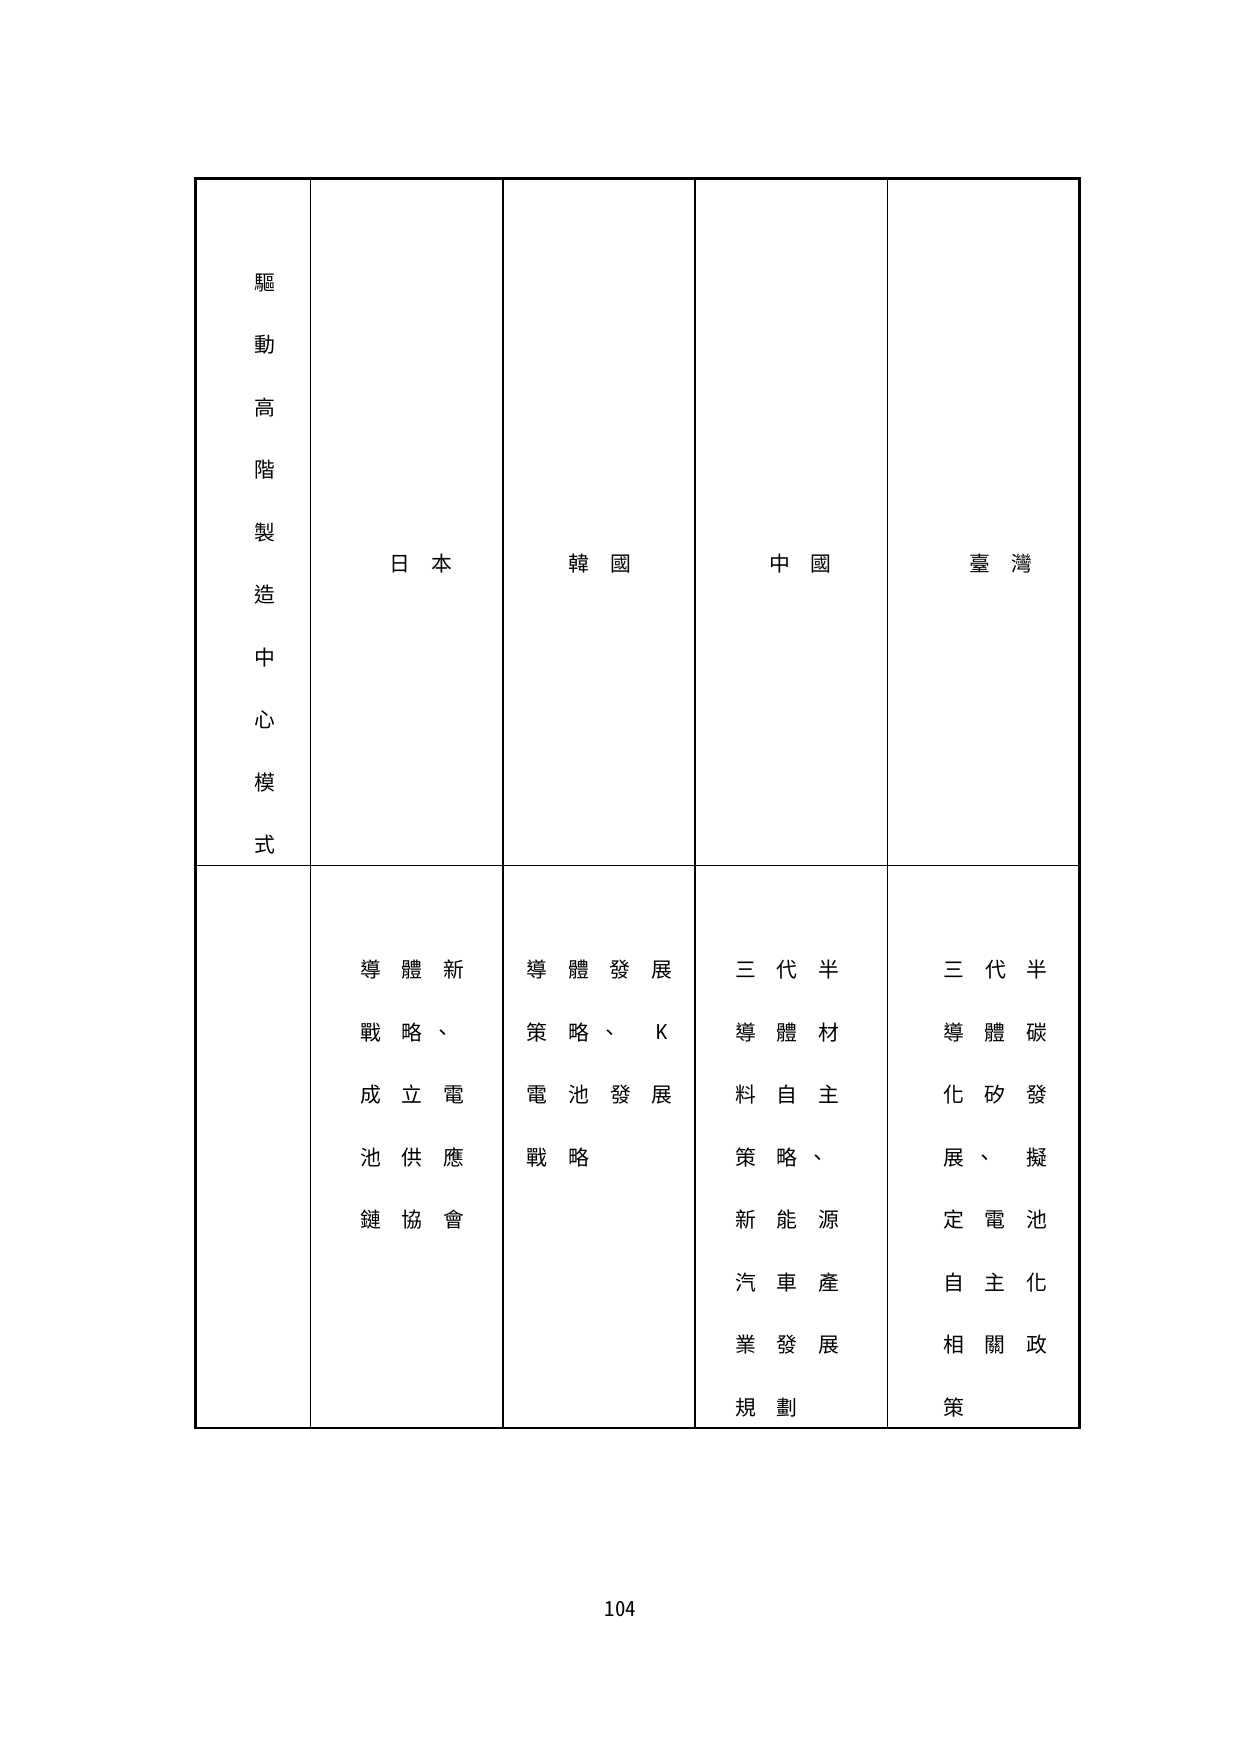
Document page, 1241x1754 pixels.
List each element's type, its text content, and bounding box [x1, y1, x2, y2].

table_header 臺灣 [888, 180, 1078, 865]
table_header 驅動高階製造中心模式 [197, 180, 310, 865]
table_cell 三代半導體碳化矽發展、擬定電池自主化相關政策 [888, 866, 1078, 1427]
table_header 中國 [696, 180, 887, 865]
table_cell [197, 866, 310, 1427]
table_cell 導體新戰略、成立電池供應鏈協會 [311, 866, 502, 1427]
table_cell 導體發展策略、K電池發展戰略 [504, 866, 694, 1427]
table_header 日本 [311, 180, 502, 865]
table_cell 三代半導體材料自主策略、新能源汽車產業發展規劃 [696, 866, 887, 1427]
table_header 韓國 [504, 180, 694, 865]
